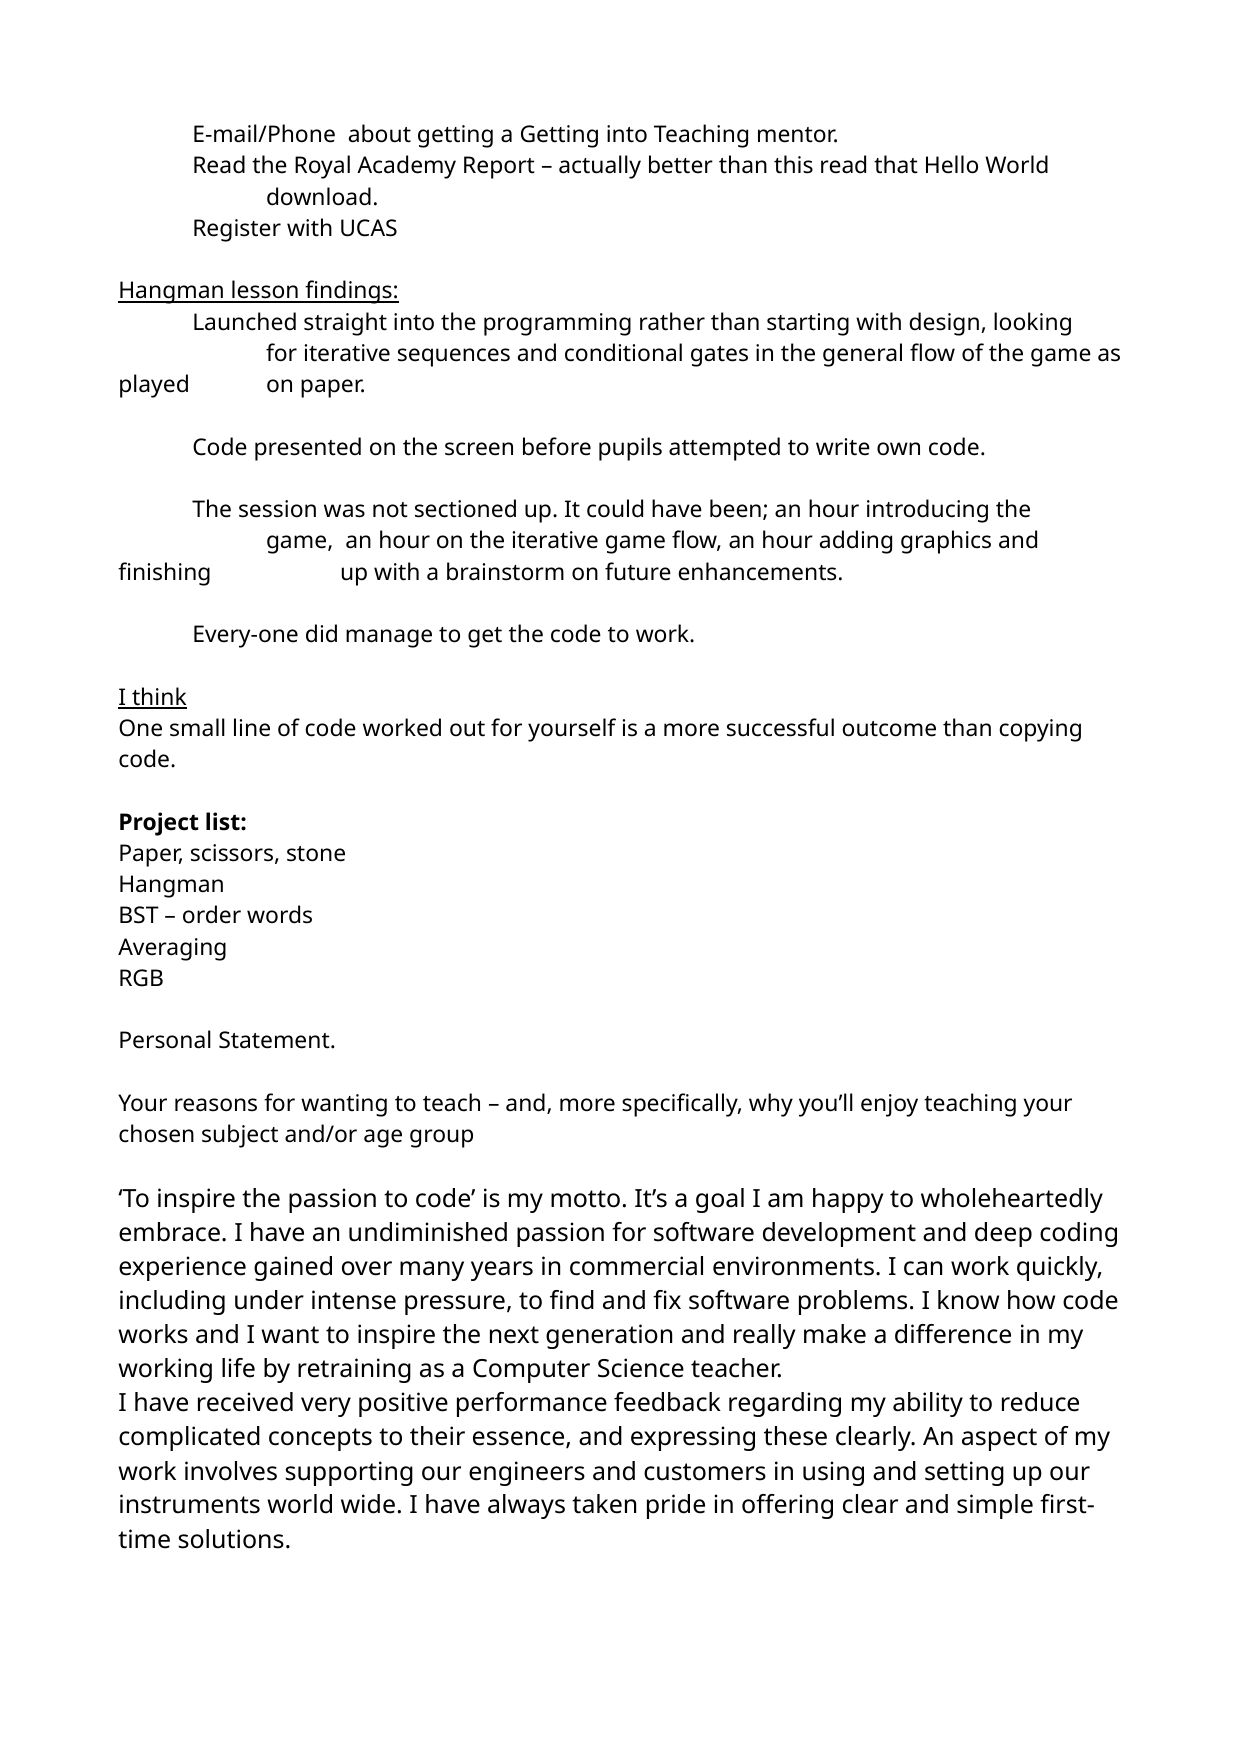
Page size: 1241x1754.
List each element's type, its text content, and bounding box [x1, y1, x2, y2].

text Every-one did manage to get the code to work. [118, 618, 1122, 649]
text Code presented on the screen before pupils attempted to write own code. [118, 431, 1122, 462]
text One small line of code worked out for yourself is a more successful outcome than copying code. [118, 712, 1122, 774]
text Read the Royal Academy Report – actually better than this read that Hello World download. [118, 149, 1122, 212]
text Your reasons for wanting to teach – and, more specifically, why you’ll enjoy teaching your chosen subject and/or age group [118, 1087, 1122, 1149]
text Paper, scissors, stone [118, 837, 1122, 868]
text BST – order words [118, 899, 1122, 931]
text RGB [118, 962, 1122, 993]
text Launched straight into the programming rather than starting with design, looking for iterative sequences and conditional gates in the general flow of the game as played on paper. [118, 306, 1122, 399]
text Averaging [118, 931, 1122, 962]
text The session was not sectioned up. It could have been; an hour introducing the game, an hour on the iterative game flow, an hour adding graphics and finishing up with a brainstorm on future enhancements. [118, 493, 1122, 587]
text I have received very positive performance feedback regarding my ability to reduce complicated concepts to their essence, and expressing these clearly. An aspect of my work involves supporting our engineers and customers in using and setting up our instruments world wide. I have always taken pride in offering clear and simple first-time solutions. [118, 1385, 1122, 1555]
text Project list: [118, 806, 1122, 837]
text ‘To inspire the passion to code’ is my motto. It’s a goal I am happy to wholeheartedly embrace. I have an undiminished passion for software development and deep coding experience gained over many years in commercial environments. I can work quickly, including under intense pressure, to find and fix software problems. I know how code works and I want to inspire the next generation and really make a difference in my working life by retraining as a Computer Science teacher. [118, 1181, 1122, 1385]
text E-mail/Phone about getting a Getting into Teaching mentor. [118, 118, 1122, 149]
text Personal Statement. [118, 1024, 1122, 1056]
text Hangman lesson findings: [118, 274, 1122, 306]
text Hangman [118, 868, 1122, 899]
text I think [118, 681, 1122, 712]
text Register with UCAS [118, 212, 1122, 243]
